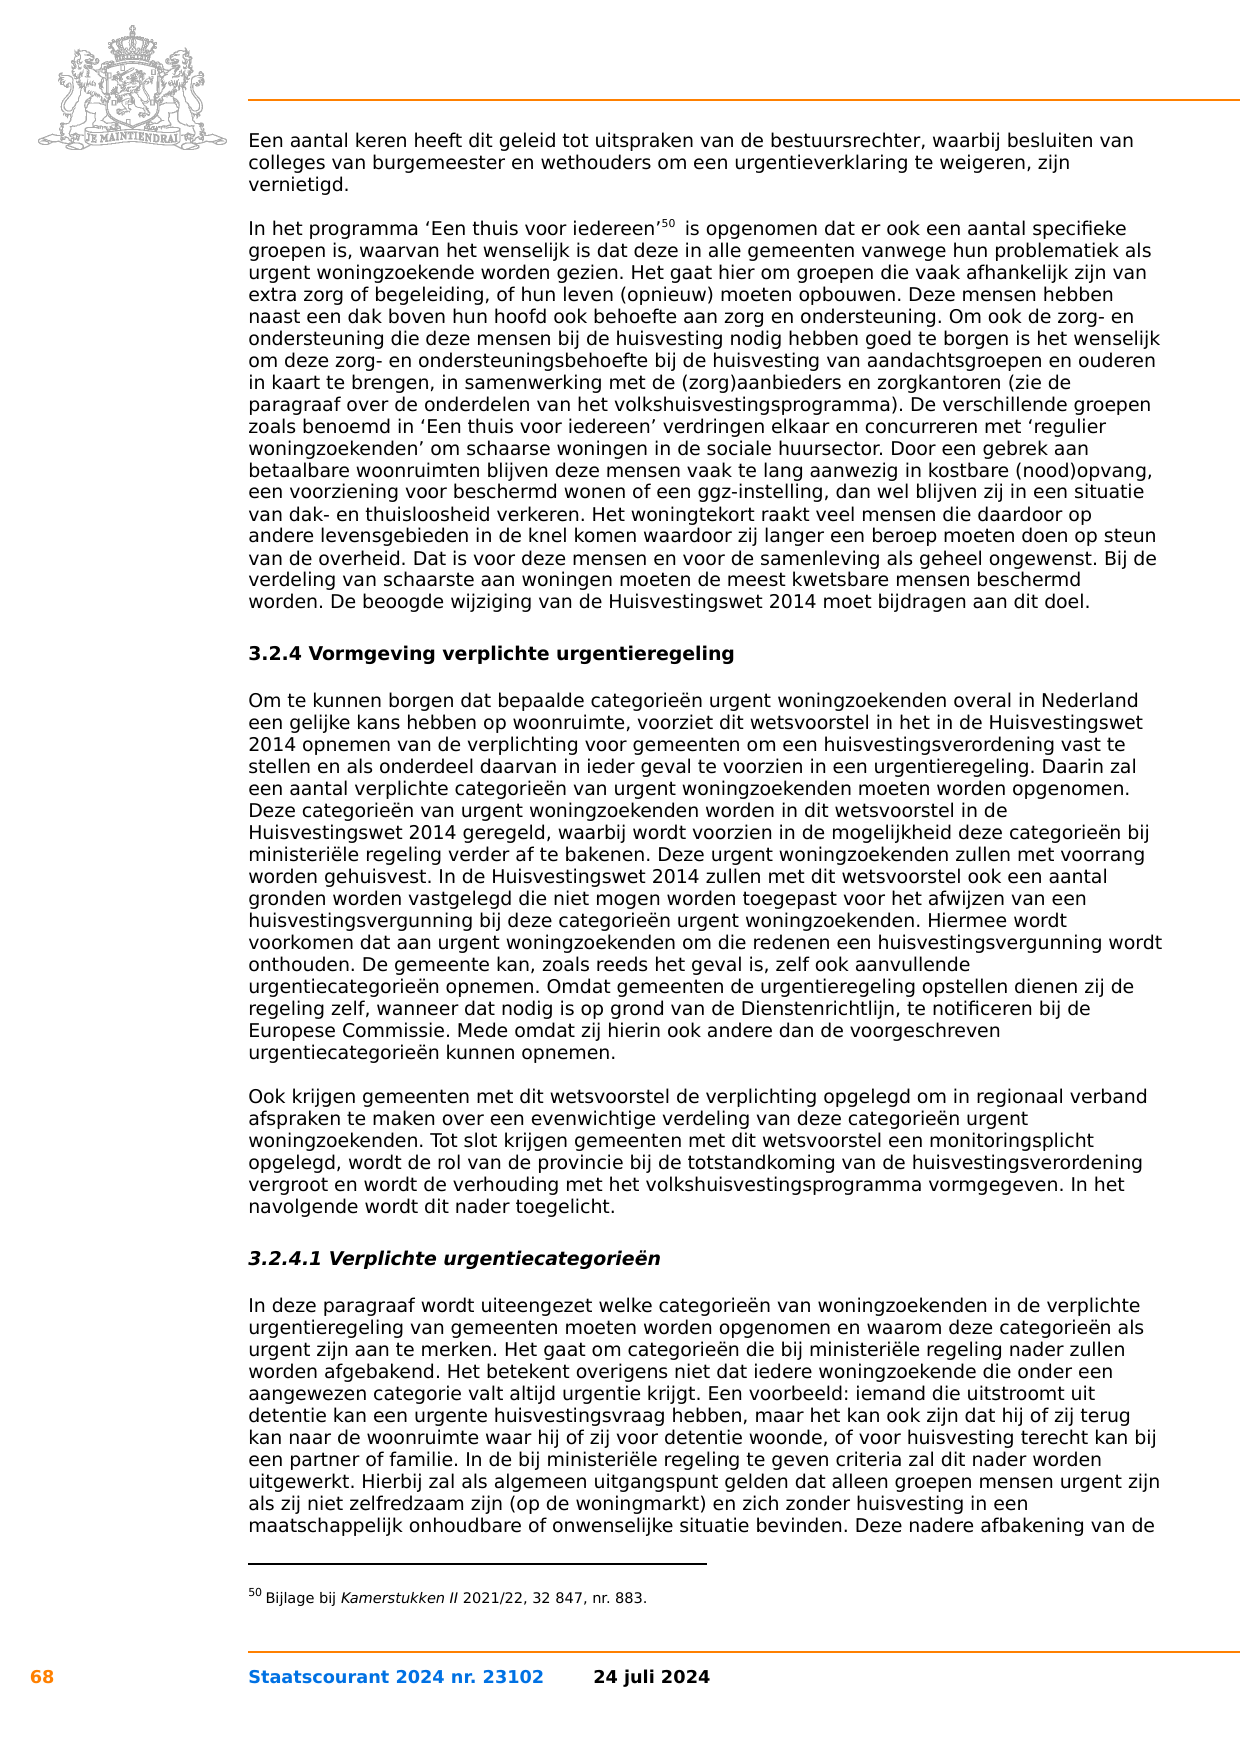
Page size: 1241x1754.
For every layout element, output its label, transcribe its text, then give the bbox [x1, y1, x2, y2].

text In deze paragraaf wordt uiteengezet welke categorieën van woningzoekenden in de verplichte urgentieregeling van gemeenten moeten worden opgenomen en waarom deze categorieën als urgent zijn aan te merken. Het gaat om categorieën die bij ministeriële regeling nader zullen worden afgebakend. Het betekent overigens niet dat iedere woningzoekende die onder een aangewezen categorie valt altijd urgentie krijgt. Een voorbeeld: iemand die uitstroomt uit detentie kan een urgente huisvestingsvraag hebben, maar het kan ook zijn dat hij of zij terug kan naar de woonruimte waar hij of zij voor detentie woonde, of voor huisvesting terecht kan bij een partner of familie. In de bij ministeriële regeling te geven criteria zal dit nader worden uitgewerkt. Hierbij zal als algemeen uitgangspunt gelden dat alleen groepen mensen urgent zijn als zij niet zelfredzaam zijn (op de woningmarkt) en zich zonder huisvesting in een maatschappelijk onhoudbare of onwenselijke situatie bevinden. Deze nadere afbakening van de [248, 1295, 1163, 1536]
text Bijlage bij Kamerstukken II 2021/22, 32 847, nr. 883. [248, 1586, 1163, 1608]
picture [38, 25, 227, 150]
text Een aantal keren heeft dit geleid tot uitspraken van de bestuursrechter, waarbij besluiten van colleges van burgemeester en wethouders om een urgentieverklaring te weigeren, zijn vernietigd. [248, 130, 1163, 196]
text Om te kunnen borgen dat bepaalde categorieën urgent woningzoekenden overal in Nederland een gelijke kans hebben op woonruimte, voorziet dit wetsvoorstel in het in de Huisvestingswet 2014 opnemen van de verplichting voor gemeenten om een huisvestingsverordening vast te stellen en als onderdeel daarvan in ieder geval te voorzien in een urgentieregeling. Daarin zal een aantal verplichte categorieën van urgent woningzoekenden moeten worden opgenomen. Deze categorieën van urgent woningzoekenden worden in dit wetsvoorstel in de Huisvestingswet 2014 geregeld, waarbij wordt voorzien in de mogelijkheid deze categorieën bij ministeriële regeling verder af te bakenen. Deze urgent woningzoekenden zullen met voorrang worden gehuisvest. In de Huisvestingswet 2014 zullen met dit wetsvoorstel ook een aantal gronden worden vastgelegd die niet mogen worden toegepast voor het afwijzen van een huisvestingsvergunning bij deze categorieën urgent woningzoekenden. Hiermee wordt voorkomen dat aan urgent woningzoekenden om die redenen een huisvestingsvergunning wordt onthouden. De gemeente kan, zoals reeds het geval is, zelf ook aanvullende urgentiecategorieën opnemen. Omdat gemeenten de urgentieregeling opstellen dienen zij de regeling zelf, wanneer dat nodig is op grond van de Dienstenrichtlijn, te notificeren bij de Europese Commissie. Mede omdat zij hierin ook andere dan de voorgeschreven urgentiecategorieën kunnen opnemen. [248, 690, 1163, 1064]
text In het programma ‘Een thuis voor iedereen’ is opgenomen dat er ook een aantal specifieke groepen is, waarvan het wenselijk is dat deze in alle gemeenten vanwege hun problematiek als urgent woningzoekende worden gezien. Het gaat hier om groepen die vaak afhankelijk zijn van extra zorg of begeleiding, of hun leven (opnieuw) moeten opbouwen. Deze mensen hebben naast een dak boven hun hoofd ook behoefte aan zorg en ondersteuning. Om ook de zorg- en ondersteuning die deze mensen bij de huisvesting nodig hebben goed te borgen is het wenselijk om deze zorg- en ondersteuningsbehoefte bij de huisvesting van aandachtsgroepen en ouderen in kaart te brengen, in samenwerking met de (zorg)aanbieders en zorgkantoren (zie de paragraaf over de onderdelen van het volkshuisvestingsprogramma). De verschillende groepen zoals benoemd in ‘Een thuis voor iedereen’ verdringen elkaar en concurreren met ‘regulier woningzoekenden’ om schaarse woningen in de sociale huursector. Door een gebrek aan betaalbare woonruimten blijven deze mensen vaak te lang aanwezig in kostbare (nood)opvang, een voorziening voor beschermd wonen of een ggz-instelling, dan wel blijven zij in een situatie van dak- en thuisloosheid verkeren. Het woningtekort raakt veel mensen die daardoor op andere levensgebieden in de knel komen waardoor zij langer een beroep moeten doen op steun van de overheid. Dat is voor deze mensen en voor de samenleving als geheel ongewenst. Bij de verdeling van schaarste aan woningen moeten de meest kwetsbare mensen beschermd worden. De beoogde wijziging van de Huisvestingswet 2014 moet bijdragen aan dit doel. [248, 218, 1163, 613]
subtitle 3.2.4 Vormgeving verplichte urgentieregeling [248, 643, 1163, 665]
subtitle 3.2.4.1 Verplichte urgentiecategorieën [248, 1248, 1163, 1270]
text Ook krijgen gemeenten met dit wetsvoorstel de verplichting opgelegd om in regionaal verband afspraken te maken over een evenwichtige verdeling van deze categorieën urgent woningzoekenden. Tot slot krijgen gemeenten met dit wetsvoorstel een monitoringsplicht opgelegd, wordt de rol van de provincie bij de totstandkoming van de huisvestingsverordening vergroot en wordt de verhouding met het volkshuisvestingsprogramma vormgegeven. In het navolgende wordt dit nader toegelicht. [248, 1086, 1163, 1218]
